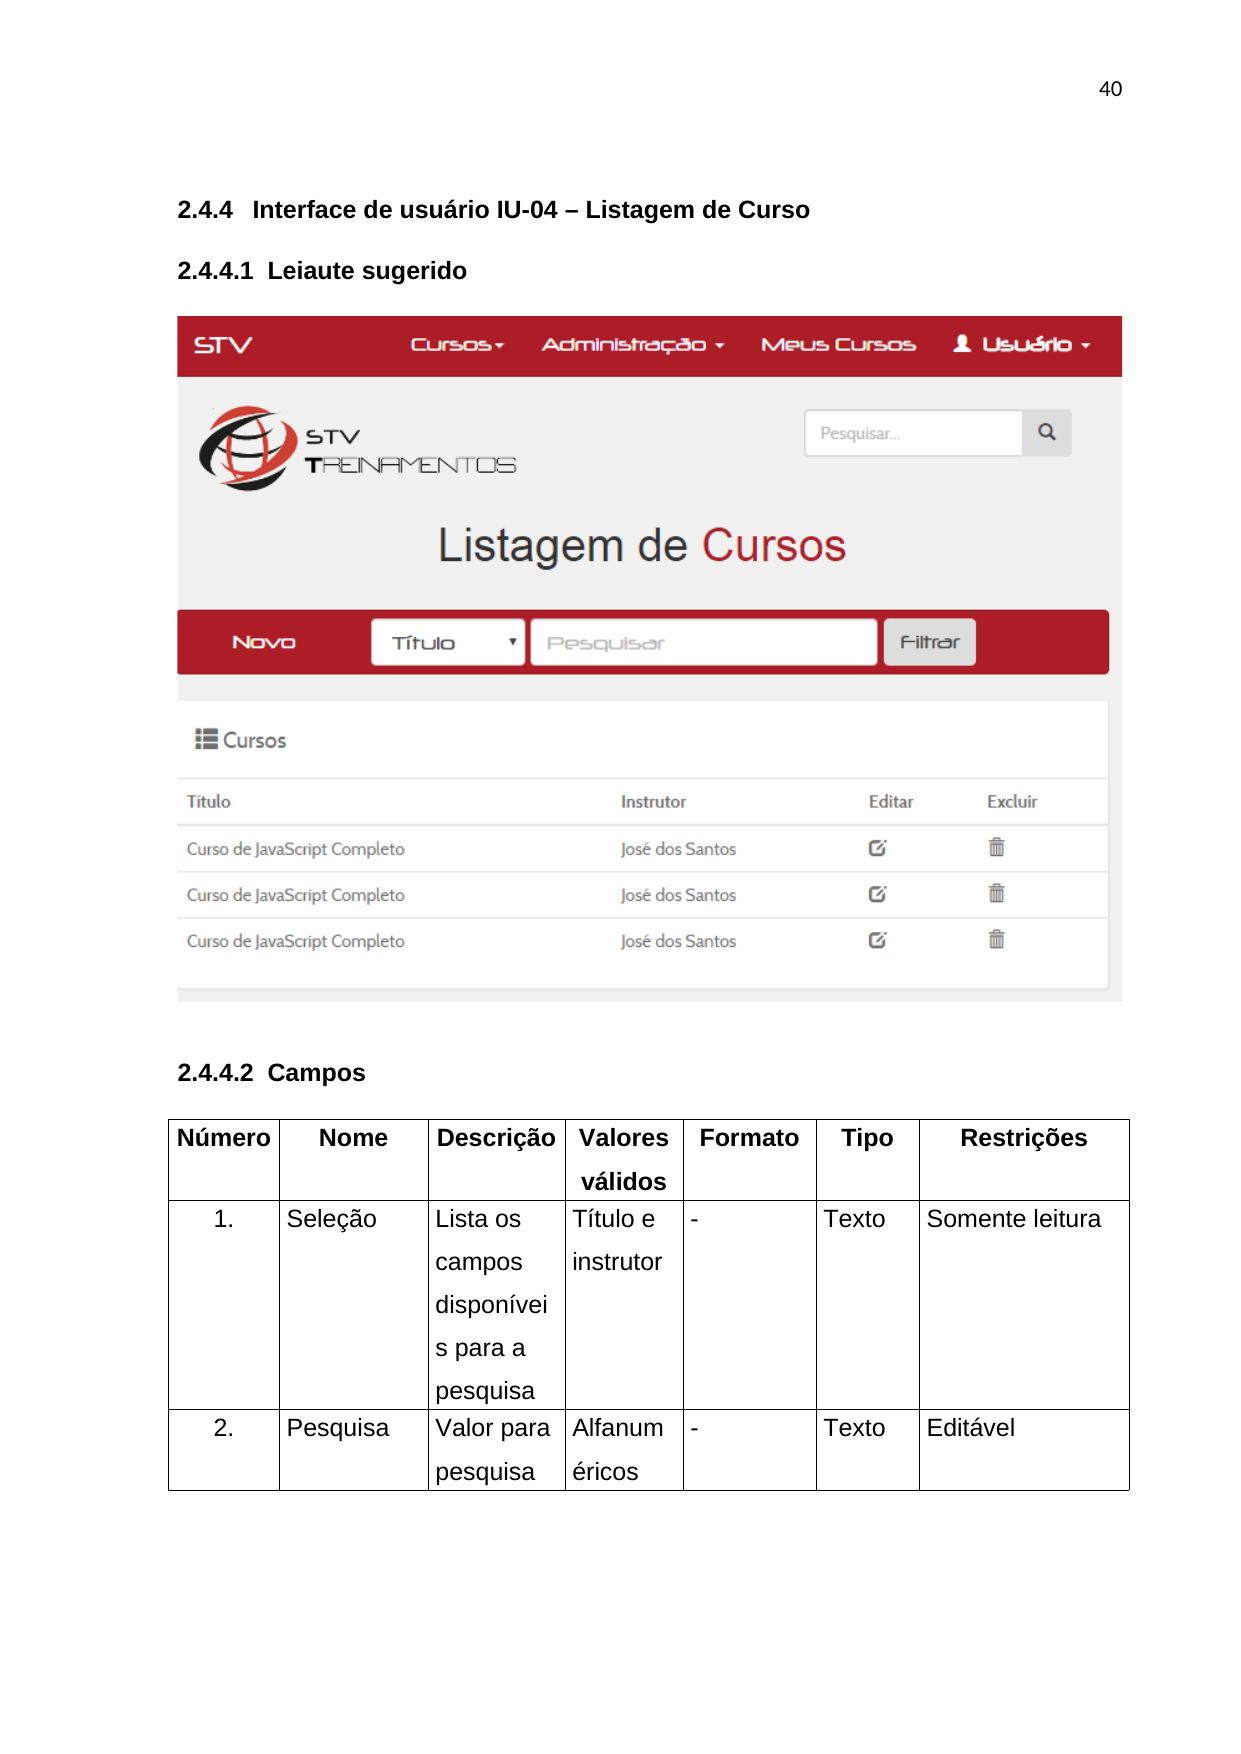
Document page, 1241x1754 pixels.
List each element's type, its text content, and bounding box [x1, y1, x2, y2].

table_cell Editável [920, 1410, 1129, 1489]
table_header Descrição [429, 1120, 565, 1199]
table_header Tipo [817, 1120, 919, 1199]
subtitle Interface de usuário IU-04 – Listagem de Curso [177, 195, 1122, 224]
table_cell Seleção [280, 1201, 428, 1409]
table_header Número [169, 1120, 279, 1199]
table_header Nome [280, 1120, 428, 1199]
table_cell - [684, 1201, 816, 1409]
table_cell Texto [817, 1410, 919, 1489]
table_header Valores válidos [566, 1120, 683, 1199]
table_cell Título e instrutor [566, 1201, 683, 1409]
table_cell [169, 1201, 279, 1409]
table_header Restrições [920, 1120, 1129, 1199]
table_cell - [684, 1410, 816, 1489]
table_cell Valor para pesquisa [429, 1410, 565, 1489]
table_cell Somente leitura [920, 1201, 1129, 1409]
subtitle Leiaute sugerido [177, 256, 1122, 284]
table_cell Texto [817, 1201, 919, 1409]
table_cell [169, 1410, 279, 1489]
table_header Formato [684, 1120, 816, 1199]
table_cell Pesquisa [280, 1410, 428, 1489]
table_cell Lista os campos disponíveis para a pesquisa [429, 1201, 565, 1409]
subtitle Campos [177, 1058, 1122, 1087]
table_cell Alfanuméricos [566, 1410, 683, 1489]
picture [177, 316, 1123, 1002]
